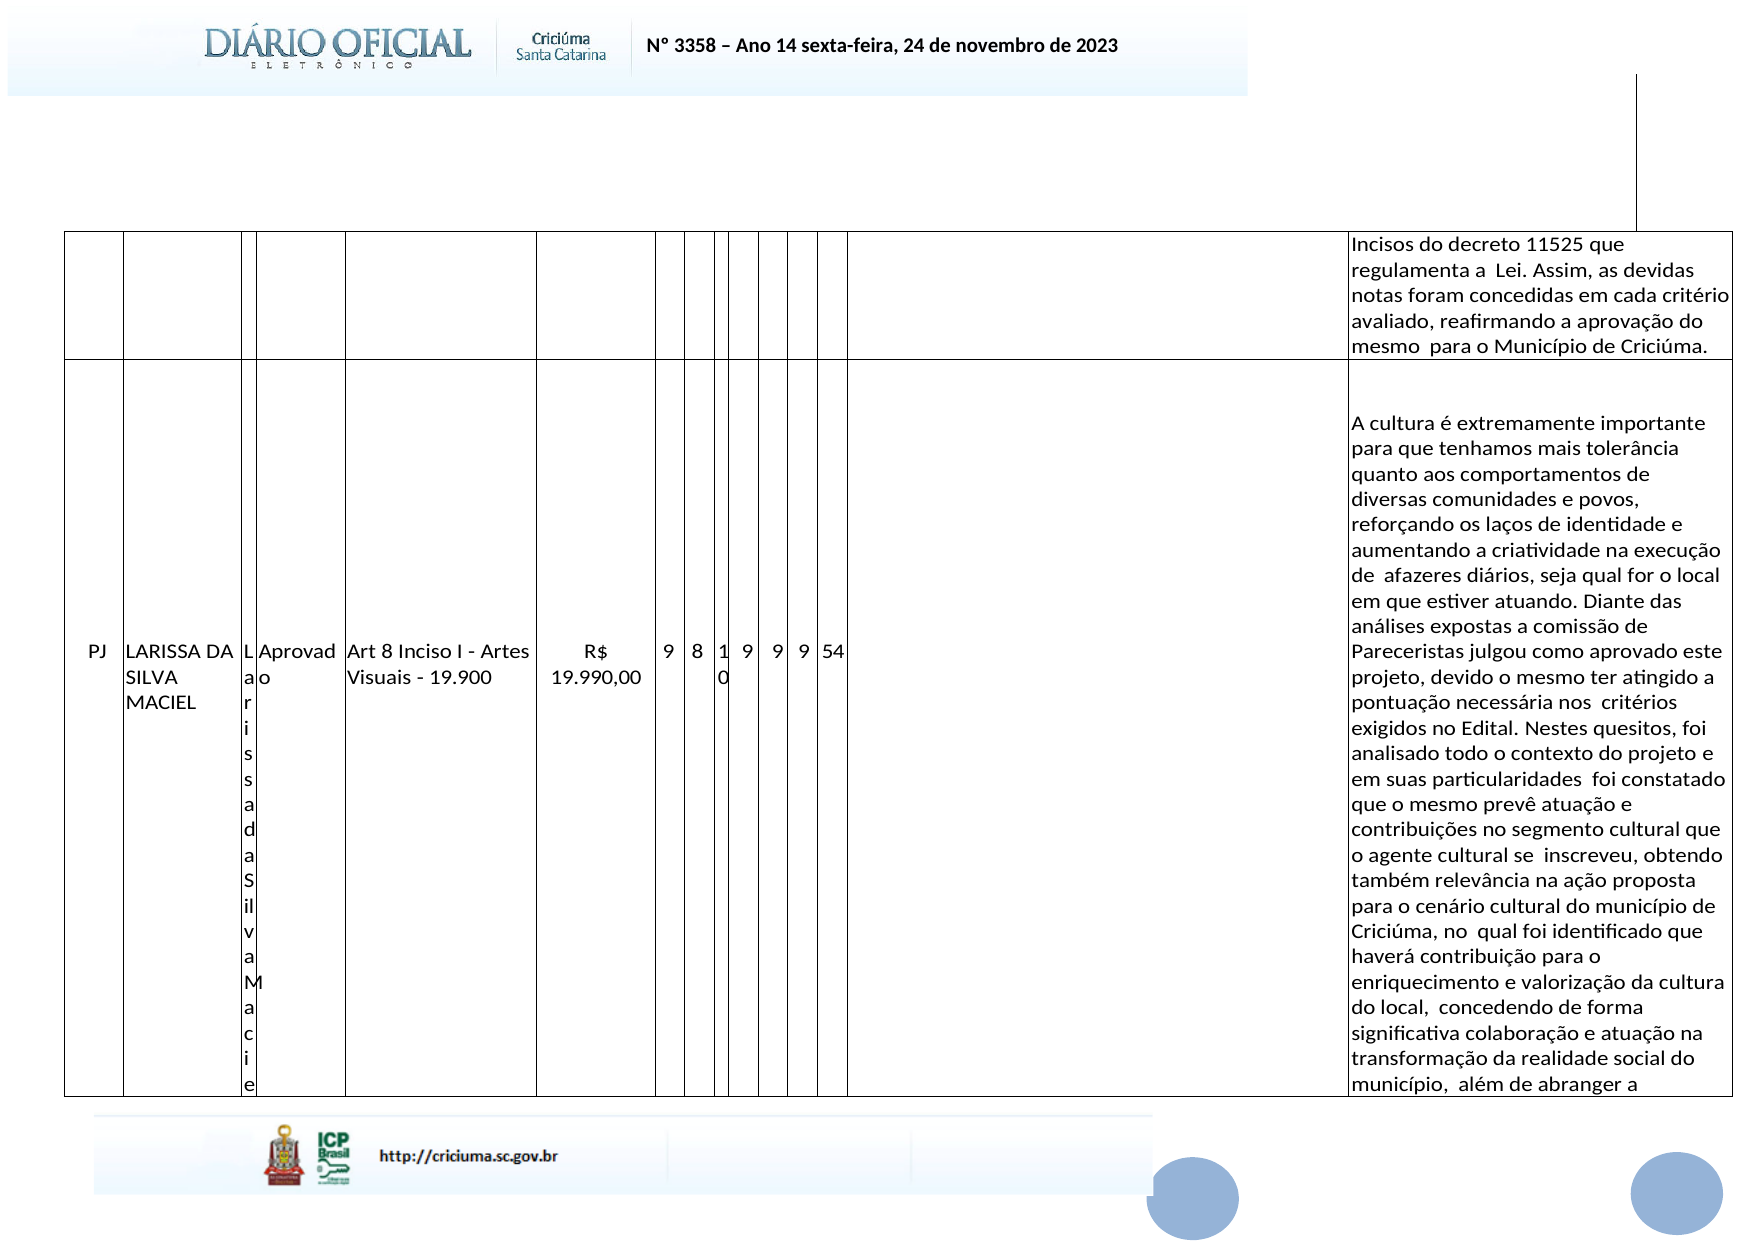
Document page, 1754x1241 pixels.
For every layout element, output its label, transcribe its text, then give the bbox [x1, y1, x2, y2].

table_cell [242, 232, 256, 359]
table_cell Incisos do decreto 11525 que regulamenta a Lei. Assim, as devidas notas foram concedidas em cada critério avaliado, reafirmando a aprovação do mesmo para o Município de Criciúma. [1349, 232, 1732, 359]
table_cell [124, 232, 241, 359]
table_cell 9 [759, 360, 787, 1096]
table_cell [818, 232, 847, 359]
table_cell 10 [715, 360, 728, 1096]
table_cell [257, 232, 345, 359]
table_cell [346, 232, 536, 359]
table_cell [537, 232, 655, 359]
table_cell Larissa da Silva Maciel [242, 360, 256, 1096]
table_cell [656, 232, 684, 359]
table_cell R$ 19.990,00 [537, 360, 655, 1096]
table_cell [848, 232, 1348, 359]
table_cell [715, 232, 728, 359]
table_cell [848, 360, 1348, 1096]
table_cell 8 [685, 360, 714, 1096]
table_cell [685, 232, 714, 359]
table_cell Aprovado [257, 360, 345, 1096]
table_cell 54 [818, 360, 847, 1096]
table_cell 9 [788, 360, 817, 1096]
table_cell 9 [656, 360, 684, 1096]
table_cell PJ [65, 360, 123, 1096]
table_cell Art 8 Inciso I - Artes Visuais - 19.900 [346, 360, 536, 1096]
table_cell [65, 232, 123, 359]
table_cell [759, 232, 787, 359]
table_cell [729, 232, 758, 359]
table_cell [788, 232, 817, 359]
table_cell LARISSA DA SILVA MACIEL [124, 360, 241, 1096]
table_cell 9 [729, 360, 758, 1096]
table_cell A cultura é extremamente importante para que tenhamos mais tolerância quanto aos comportamentos de diversas comunidades e povos, reforçando os laços de identidade e aumentando a criatividade na execução de afazeres diários, seja qual for o local em que estiver atuando. Diante das análises expostas a comissão de Pareceristas julgou como aprovado este projeto, devido o mesmo ter atingido a pontuação necessária nos critérios exigidos no Edital. Nestes quesitos, foi analisado todo o contexto do projeto e em suas particularidades foi constatado que o mesmo prevê atuação e contribuições no segmento cultural que o agente cultural se inscreveu, obtendo também relevância na ação proposta para o cenário cultural do município de Criciúma, no qual foi identificado que haverá contribuição para o enriquecimento e valorização da cultura do local, concedendo de forma significativa colaboração e atuação na transformação da realidade social do município, além de abranger a [1349, 360, 1732, 1096]
